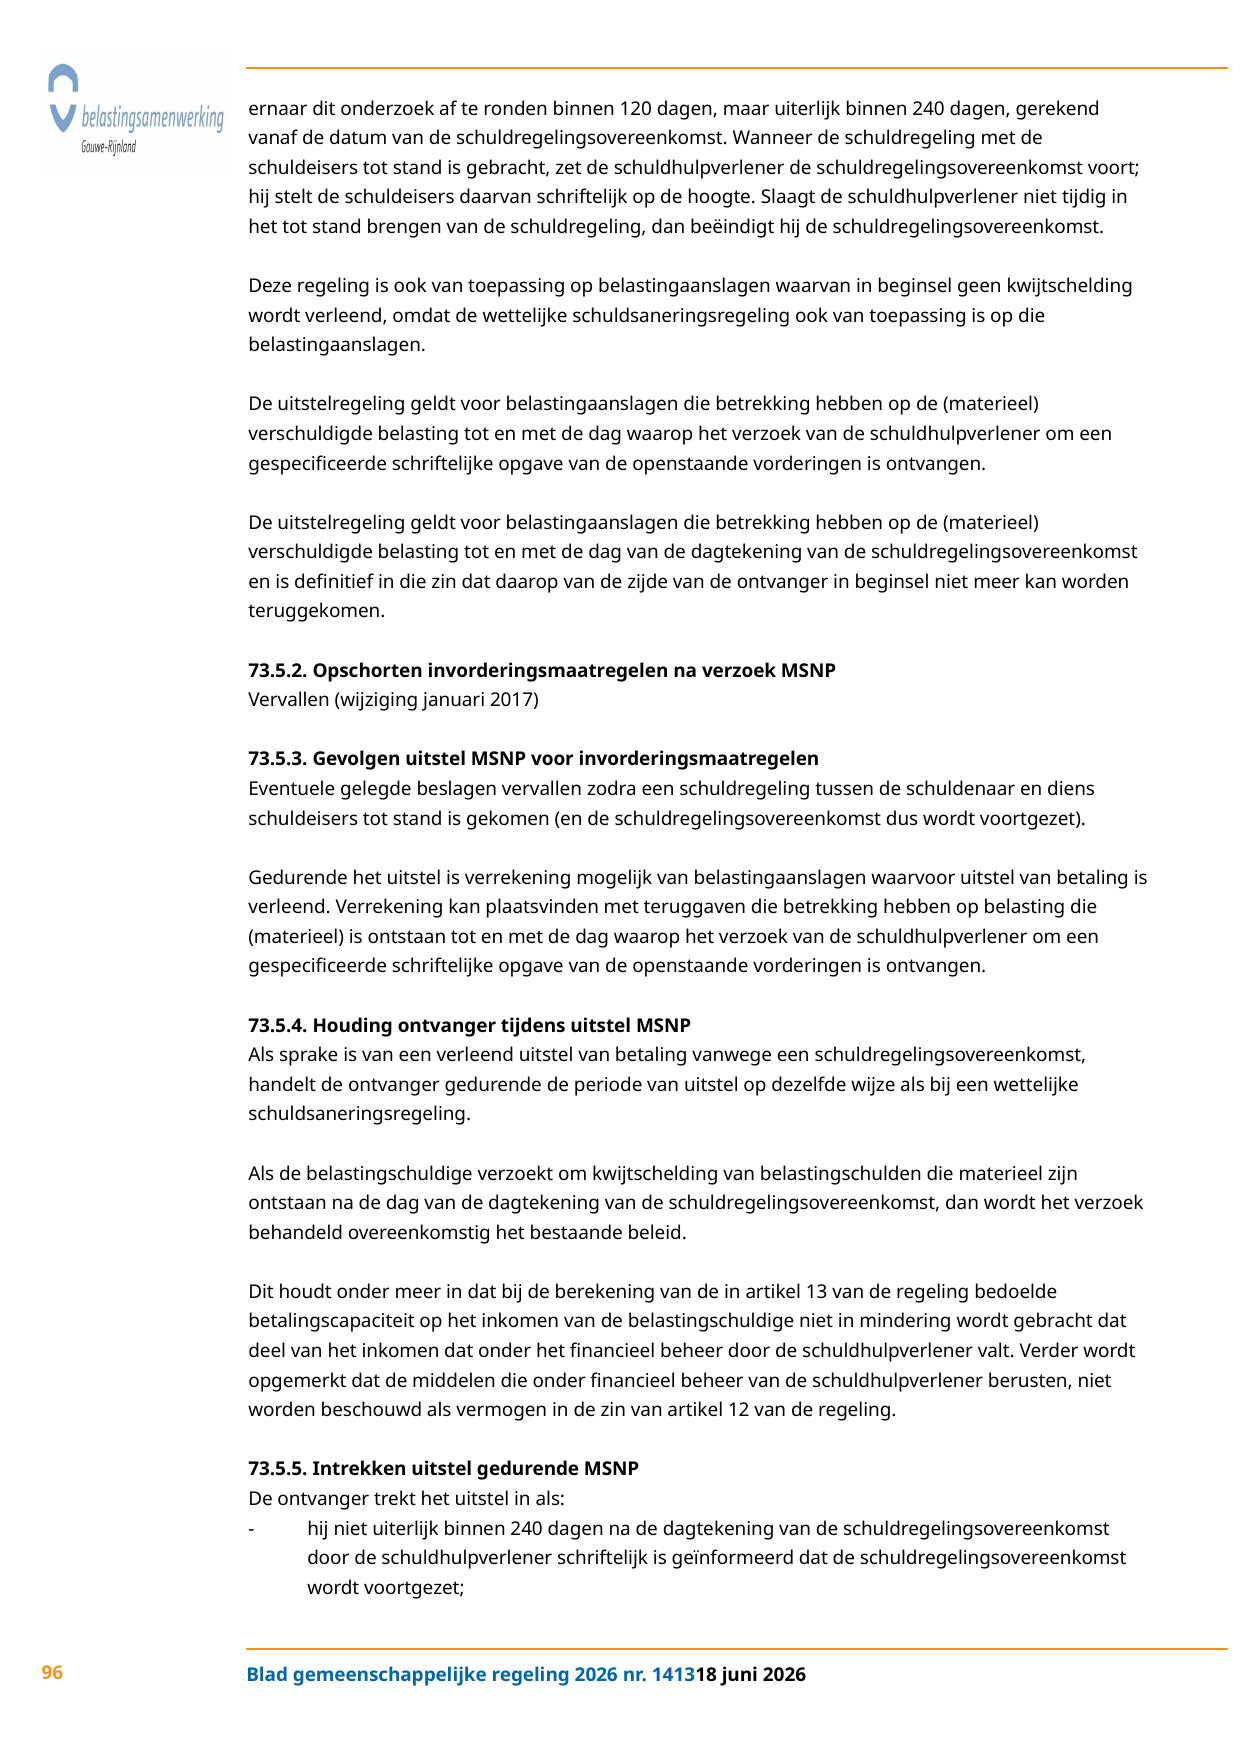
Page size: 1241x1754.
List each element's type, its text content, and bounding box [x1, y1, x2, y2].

text 73.5.5. Intrekken uitstel gedurende MSNP [248, 1456, 1152, 1481]
text Dit houdt onder meer in dat bij de berekening van de in artikel 13 van de regeling bedoelde betalingscapaciteit op het inkomen van de belastingschuldige niet in mindering wordt gebracht dat deel van het inkomen dat onder het financieel beheer door de schuldhulpverlener valt. Verder wordt opgemerkt dat de middelen die onder financieel beheer van de schuldhulpverlener berusten, niet worden beschouwd als vermogen in de zin van artikel 12 van de regeling. [248, 1278, 1152, 1422]
text 73.5.4. Houding ontvanger tijdens uitstel MSNP [248, 1012, 1152, 1038]
picture [41, 47, 231, 172]
text De uitstelregeling geldt voor belastingaanslagen die betrekking hebben op de (materieel) verschuldigde belasting tot en met de dag van de dagtekening van de schuldregelingsovereenkomst en is definitief in die zin dat daarop van de zijde van de ontvanger in beginsel niet meer kan worden teruggekomen. [248, 509, 1152, 623]
text 73.5.3. Gevolgen uitstel MSNP voor invorderingsmaatregelen [248, 746, 1152, 771]
list hij niet uiterlijk binnen 240 dagen na de dagtekening van de schuldregelingsovereenkomst door de schuldhulpverlener schriftelijk is geïnformeerd dat de schuldregelingsovereenkomst wordt voortgezet; [248, 1515, 1152, 1600]
text Eventuele gelegde beslagen vervallen zodra een schuldregeling tussen de schuldenaar en diens schuldeisers tot stand is gekomen (en de schuldregelingsovereenkomst dus wordt voortgezet). [248, 775, 1152, 831]
text Gedurende het uitstel is verrekening mogelijk van belastingaanslagen waarvoor uitstel van betaling is verleend. Verrekening kan plaatsvinden met teruggaven die betrekking hebben op belasting die (materieel) is ontstaan tot en met de dag waarop het verzoek van de schuldhulpverlener om een gespecificeerde schriftelijke opgave van de openstaande vorderingen is ontvangen. [248, 864, 1152, 978]
text Als sprake is van een verleend uitstel van betaling vanwege een schuldregelingsovereenkomst, handelt de ontvanger gedurende de periode van uitstel op dezelfde wijze als bij een wettelijke schuldsaneringsregeling. [248, 1041, 1152, 1126]
text Vervallen (wijziging januari 2017) [248, 686, 1152, 712]
text De ontvanger trekt het uitstel in als: [248, 1485, 1152, 1511]
text Deze regeling is ook van toepassing op belastingaanslagen waarvan in beginsel geen kwijtschelding wordt verleend, omdat de wettelijke schuldsaneringsregeling ook van toepassing is op die belastingaanslagen. [248, 272, 1152, 357]
text Als de belastingschuldige verzoekt om kwijtschelding van belastingschulden die materieel zijn ontstaan na de dag van de dagtekening van de schuldregelingsovereenkomst, dan wordt het verzoek behandeld overeenkomstig het bestaande beleid. [248, 1160, 1152, 1245]
text ernaar dit onderzoek af te ronden binnen 120 dagen, maar uiterlijk binnen 240 dagen, gerekend vanaf de datum van de schuldregelingsovereenkomst. Wanneer de schuldregeling met de schuldeisers tot stand is gebracht, zet de schuldhulpverlener de schuldregelingsovereenkomst voort; hij stelt de schuldeisers daarvan schriftelijk op de hoogte. Slaagt de schuldhulpverlener niet tijdig in het tot stand brengen van de schuldregeling, dan beëindigt hij de schuldregelingsovereenkomst. [248, 95, 1152, 239]
text De uitstelregeling geldt voor belastingaanslagen die betrekking hebben op de (materieel) verschuldigde belasting tot en met de dag waarop het verzoek van de schuldhulpverlener om een gespecificeerde schriftelijke opgave van de openstaande vorderingen is ontvangen. [248, 391, 1152, 476]
text 73.5.2. Opschorten invorderingsmaatregelen na verzoek MSNP [248, 657, 1152, 683]
